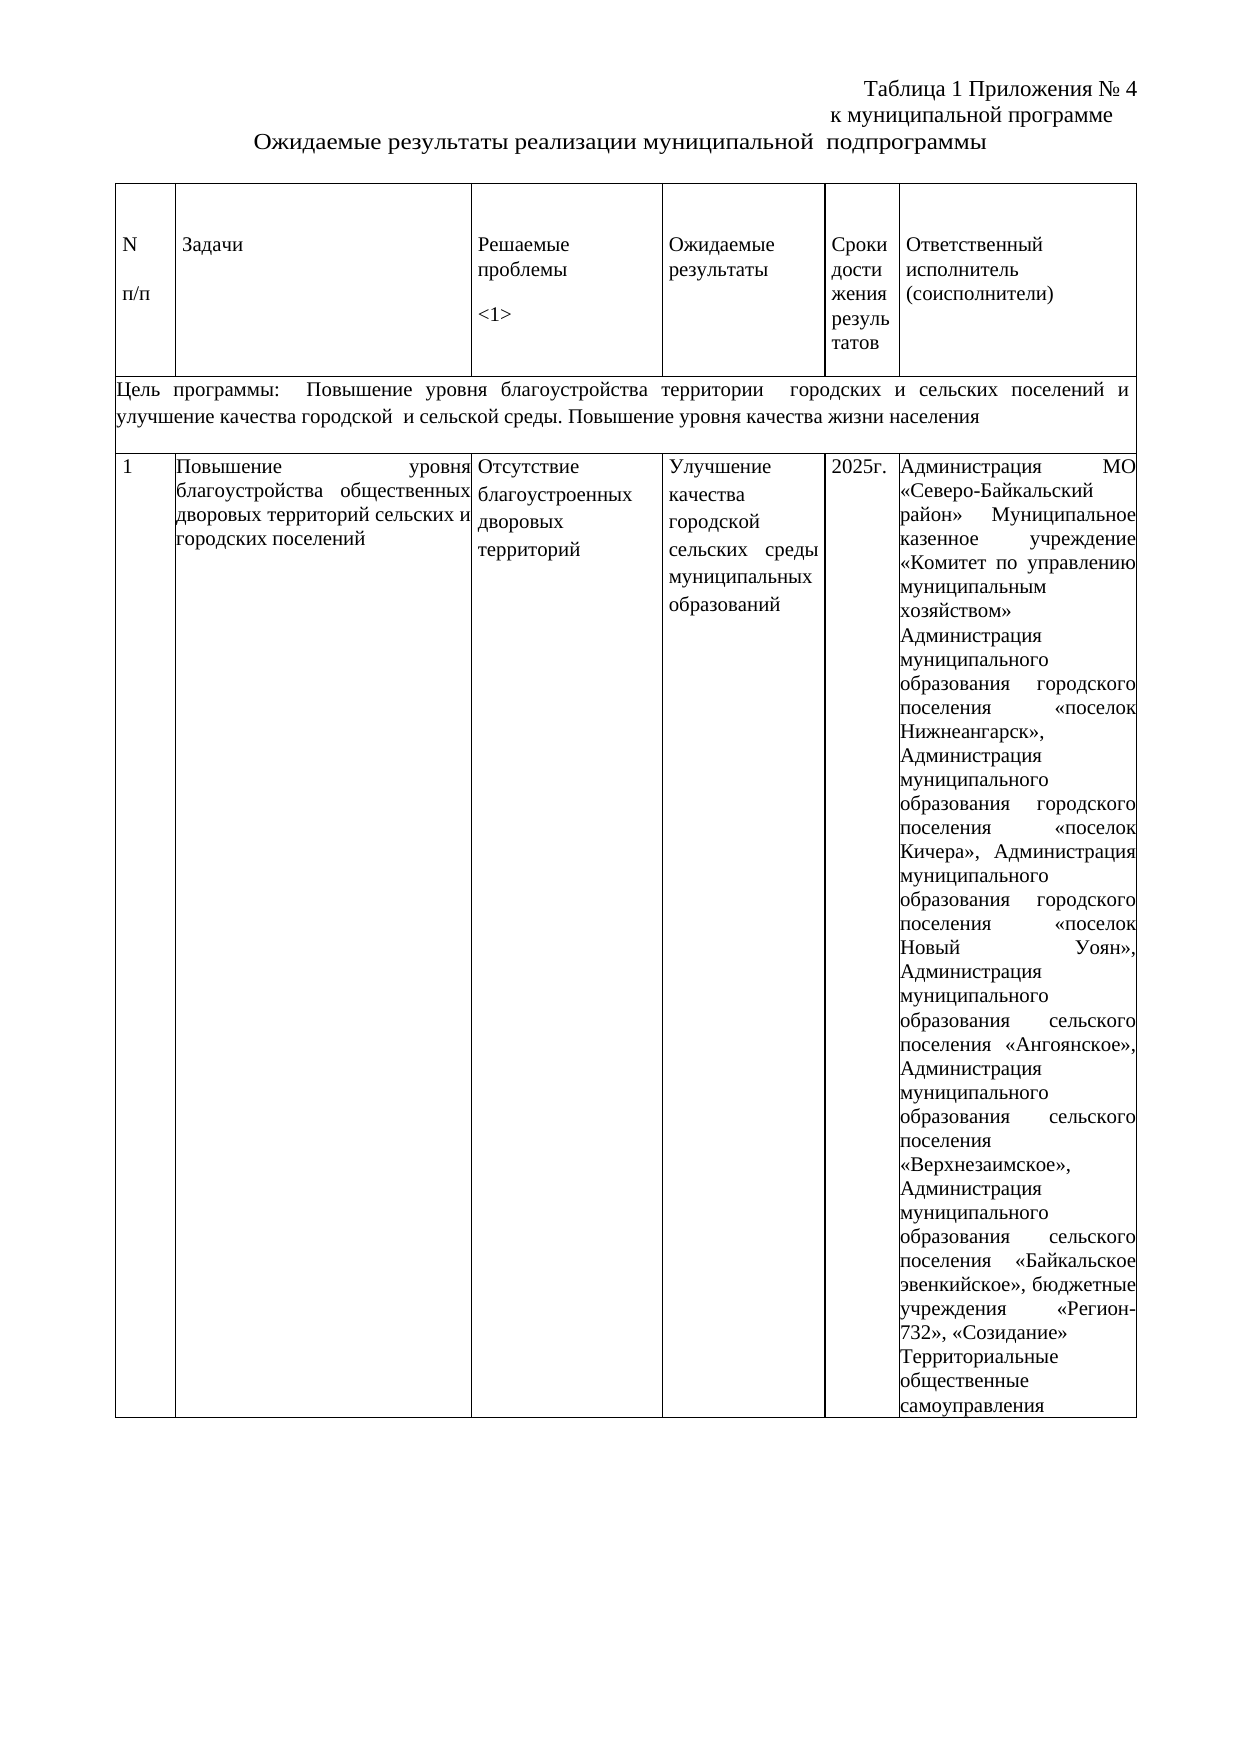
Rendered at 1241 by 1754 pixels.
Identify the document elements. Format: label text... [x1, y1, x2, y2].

table_cell Повышение уровня благоустройства общественных дворовых территорий сельских и городских поселений [176, 454, 471, 1417]
table_header Сроки достижения результатов [826, 184, 899, 376]
text к муниципальной программе [103, 101, 1137, 128]
table_cell 1 [116, 454, 175, 1417]
text Таблица 1 Приложения № 4 [103, 75, 1137, 101]
table_header Задачи [176, 184, 471, 376]
table_header Ответственный исполнитель (соисполнители) [900, 184, 1136, 376]
table_cell Улучшение качества городской сельских среды муниципальных образований [663, 454, 824, 1417]
table_header N п/п [116, 184, 175, 376]
table_header Решаемые проблемы <1> [472, 184, 662, 376]
table_cell Цель программы: Повышение уровня благоустройства территории городских и сельских поселений и улучшение качества городской и сельской среды. Повышение уровня качества жизни населения [116, 377, 1136, 453]
table_cell Отсутствие благоустроенных дворовых территорий [472, 454, 662, 1417]
table_header Ожидаемые результаты [663, 184, 824, 376]
text Ожидаемые результаты реализации муниципальной подпрограммы [103, 128, 1137, 154]
table_cell Администрация МО «Северо-Байкальский район» Муниципальное казенное учреждение «Комитет по управлению муниципальным хозяйством» Администрация муниципального образования городского поселения «поселок Нижнеангарск», Администрация муниципального образования городского поселения «поселок Кичера», Администрация муниципального образования городского поселения «поселок Новый Уоян», Администрация муниципального образования сельского поселения «Ангоянское», Администрация муниципального образования сельского поселения «Верхнезаимское», Администрация муниципального образования сельского поселения «Байкальское эвенкийское», бюджетные учреждения «Регион-732», «Созидание» Территориальные общественные самоуправления [900, 454, 1136, 1417]
table_cell 2025г. [826, 454, 899, 1417]
